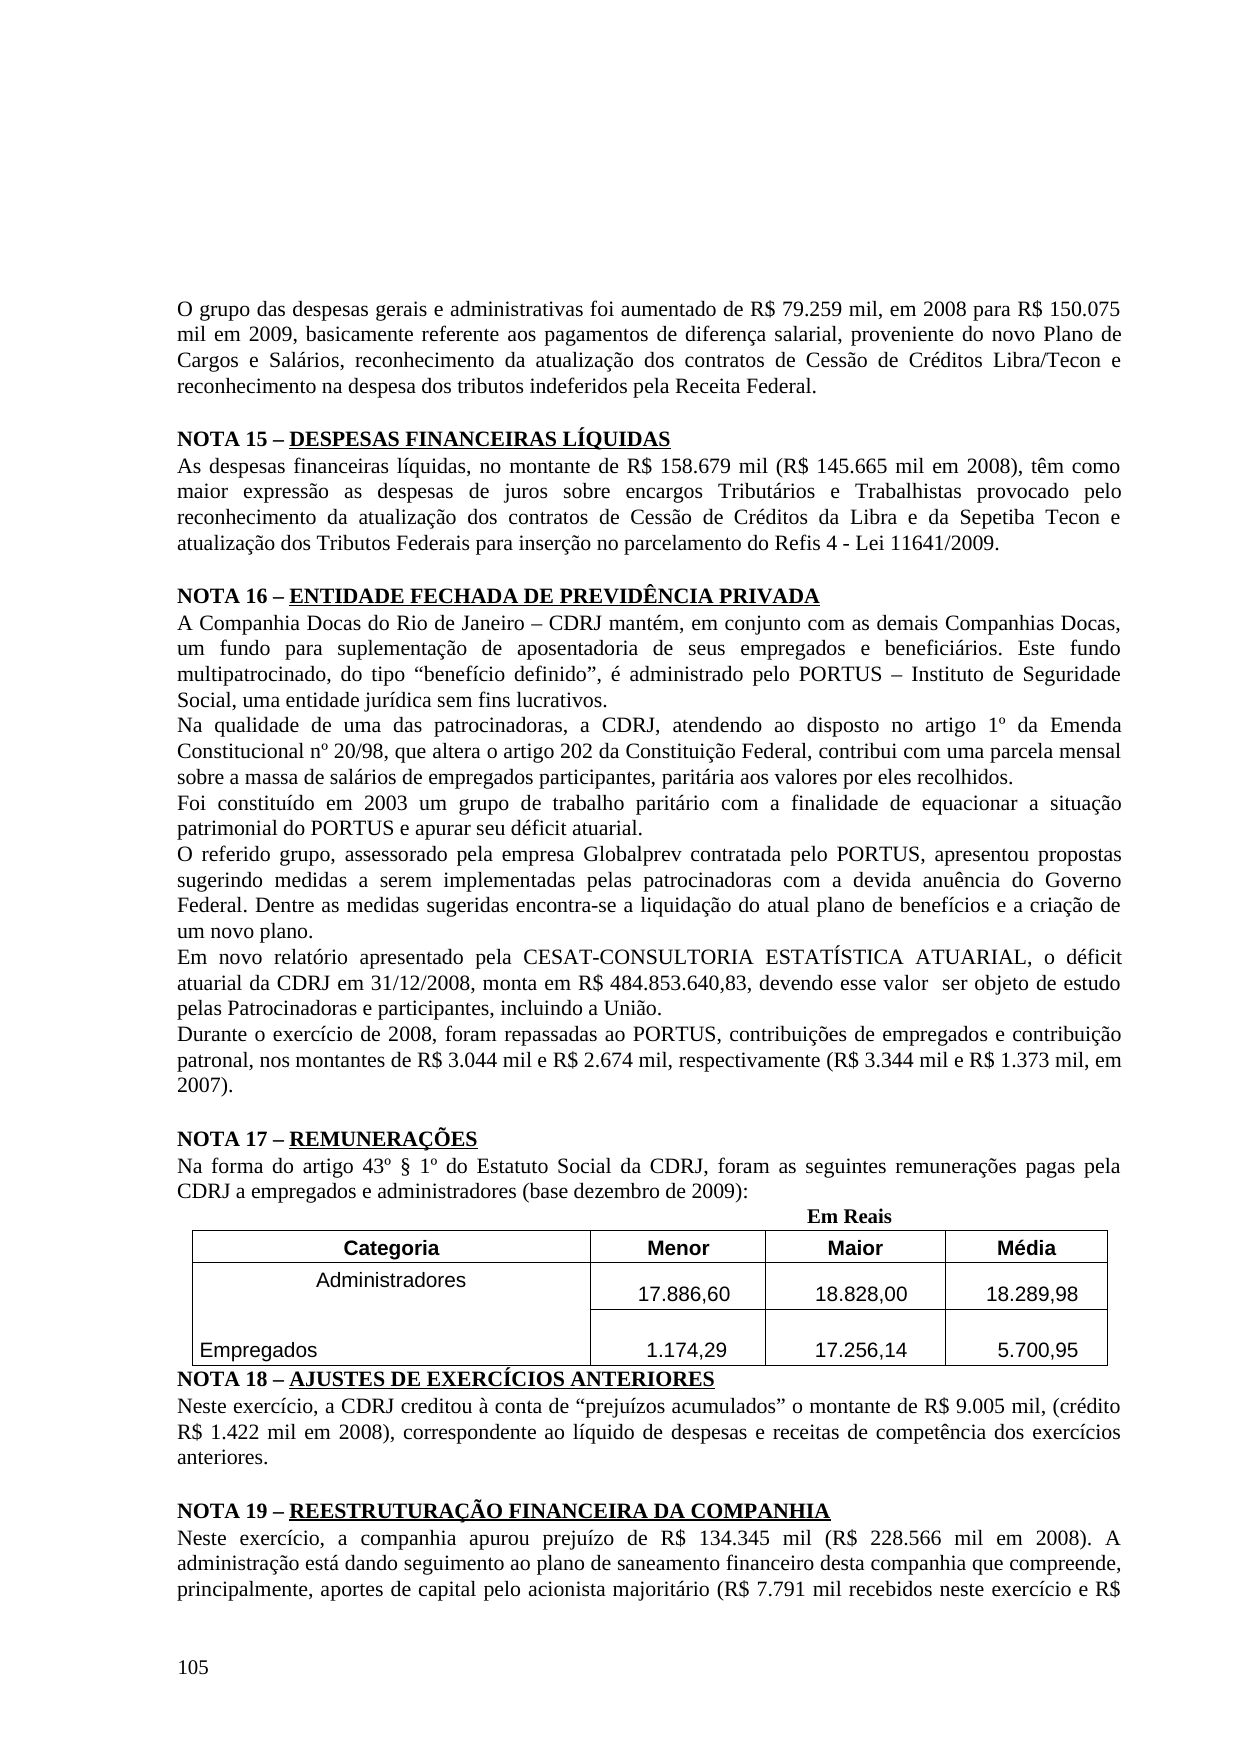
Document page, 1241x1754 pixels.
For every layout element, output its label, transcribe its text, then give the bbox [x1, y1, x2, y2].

subtitle NOTA 18 – AJUSTES DE EXERCÍCIOS ANTERIORES [177, 1366, 1123, 1391]
table_cell 18.289,98 [946, 1263, 1107, 1309]
subtitle NOTA 16 – ENTIDADE FECHADA DE PREVIDÊNCIA PRIVADA [177, 583, 1123, 608]
table_cell 1.174,29 [591, 1310, 765, 1365]
table_header Categoria [193, 1231, 590, 1262]
table_header Maior [766, 1231, 945, 1262]
text Na qualidade de uma das patrocinadoras, a CDRJ, atendendo ao disposto no artigo 1º da Emenda Constitucional nº 20/98, que altera o artigo 202 da Constituição Federal, contribui com uma parcela mensal sobre a massa de salários de empregados participantes, paritária aos valores por eles recolhidos. [177, 712, 1123, 789]
text Durante o exercício de 2008, foram repassadas ao PORTUS, contribuições de empregados e contribuição patronal, nos montantes de R$ 3.044 mil e R$ 2.674 mil, respectivamente (R$ 3.344 mil e R$ 1.373 mil, em 2007). [177, 1021, 1123, 1098]
table_cell 5.700,95 [946, 1310, 1107, 1365]
subtitle NOTA 17 – REMUNERAÇÕES [177, 1126, 1123, 1151]
text O referido grupo, assessorado pela empresa Globalprev contratada pelo PORTUS, apresentou propostas sugerindo medidas a serem implementadas pelas patrocinadoras com a devida anuência do Governo Federal. Dentre as medidas sugeridas encontra-se a liquidação do atual plano de benefícios e a criação de um novo plano. [177, 841, 1123, 943]
text Em Reais [576, 1204, 1123, 1228]
table_cell 17.886,60 [591, 1263, 765, 1309]
text Em novo relatório apresentado pela CESAT-CONSULTORIA ESTATÍSTICA ATUARIAL, o déficit atuarial da CDRJ em 31/12/2008, monta em R$ 484.853.640,83, devendo esse valor ser objeto de estudo pelas Patrocinadoras e participantes, incluindo a União. [177, 944, 1123, 1021]
text Na forma do artigo 43º § 1º do Estatuto Social da CDRJ, foram as seguintes remunerações pagas pela CDRJ a empregados e administradores (base dezembro de 2009): [177, 1153, 1123, 1203]
subtitle NOTA 15 – DESPESAS FINANCEIRAS LÍQUIDAS [177, 426, 1123, 451]
subtitle NOTA 19 – REESTRUTURAÇÃO FINANCEIRA DA COMPANHIA [177, 1498, 1123, 1523]
table_header Menor [591, 1231, 765, 1262]
text O grupo das despesas gerais e administrativas foi aumentado de R$ 79.259 mil, em 2008 para R$ 150.075 mil em 2009, basicamente referente aos pagamentos de diferença salarial, proveniente do novo Plano de Cargos e Salários, reconhecimento da atualização dos contratos de Cessão de Créditos Libra/Tecon e reconhecimento na despesa dos tributos indeferidos pela Receita Federal. [177, 296, 1123, 398]
table_cell 17.256,14 [766, 1310, 945, 1365]
table_cell 18.828,00 [766, 1263, 945, 1309]
text Foi constituído em 2003 um grupo de trabalho paritário com a finalidade de equacionar a situação patrimonial do PORTUS e apurar seu déficit atuarial. [177, 790, 1123, 841]
text A Companhia Docas do Rio de Janeiro – CDRJ mantém, em conjunto com as demais Companhias Docas, um fundo para suplementação de aposentadoria de seus empregados e beneficiários. Este fundo multipatrocinado, do tipo “benefício definido”, é administrado pelo PORTUS – Instituto de Seguridade Social, uma entidade jurídica sem fins lucrativos. [177, 610, 1123, 712]
text As despesas financeiras líquidas, no montante de R$ 158.679 mil (R$ 145.665 mil em 2008), têm como maior expressão as despesas de juros sobre encargos Tributários e Trabalhistas provocado pelo reconhecimento da atualização dos contratos de Cessão de Créditos da Libra e da Sepetiba Tecon e atualização dos Tributos Federais para inserção no parcelamento do Refis 4 - Lei 11641/2009. [177, 453, 1123, 555]
table_header Média [946, 1231, 1107, 1262]
table_cell Administradores Empregados [193, 1263, 590, 1365]
text Neste exercício, a companhia apurou prejuízo de R$ 134.345 mil (R$ 228.566 mil em 2008). A administração está dando seguimento ao plano de saneamento financeiro desta companhia que compreende, principalmente, aportes de capital pelo acionista majoritário (R$ 7.791 mil recebidos neste exercício e R$ [177, 1524, 1123, 1601]
text Neste exercício, a CDRJ creditou à conta de “prejuízos acumulados” o montante de R$ 9.005 mil, (crédito R$ 1.422 mil em 2008), correspondente ao líquido de despesas e receitas de competência dos exercícios anteriores. [177, 1393, 1123, 1469]
